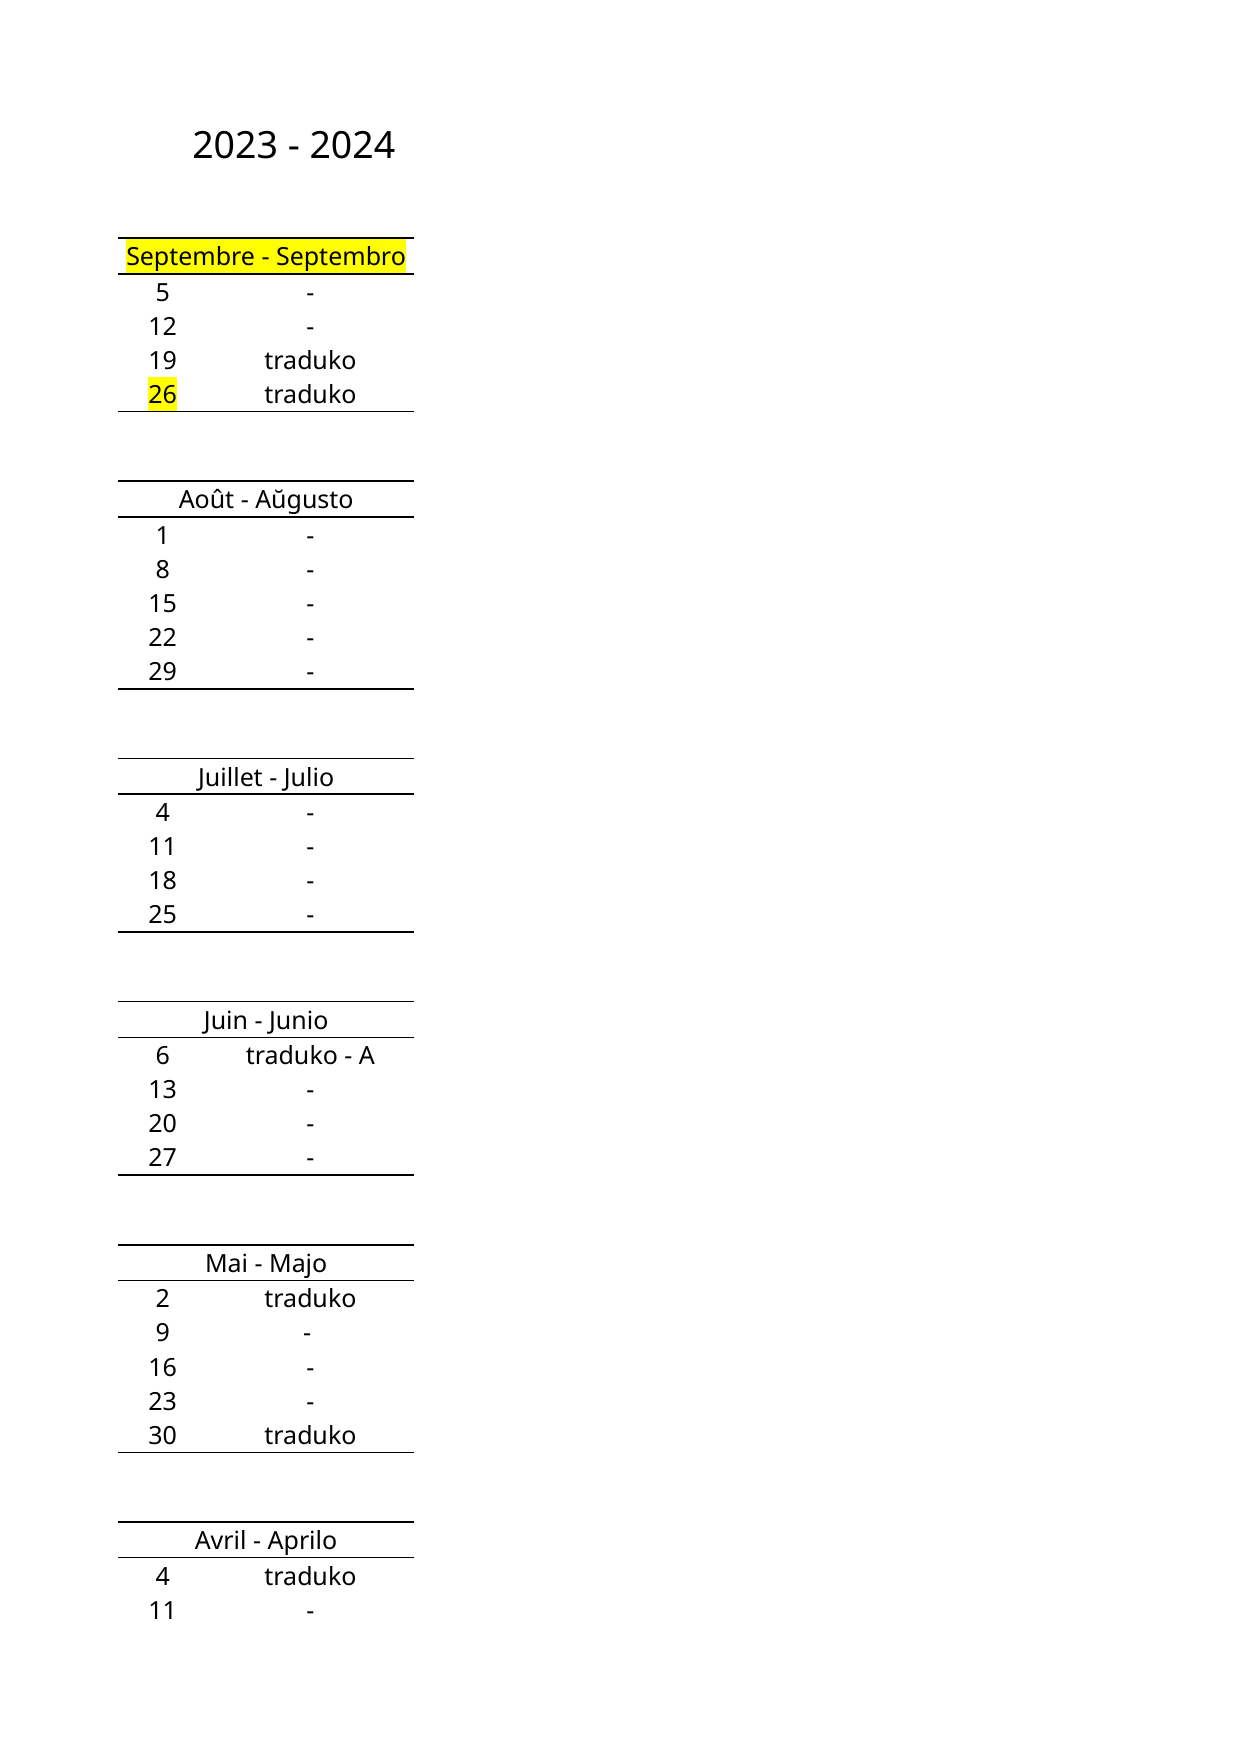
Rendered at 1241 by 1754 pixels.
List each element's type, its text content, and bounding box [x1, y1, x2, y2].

table_cell 4 [118, 795, 207, 829]
table_header Septembre - Septembro [118, 239, 414, 273]
table_cell traduko [207, 1417, 414, 1451]
table_cell 26 [118, 377, 207, 411]
table_cell - [207, 795, 414, 829]
table_header Avril - Aprilo [118, 1523, 414, 1557]
text 2023 - 2024 [118, 118, 1122, 169]
table_cell 1 [118, 518, 207, 552]
table_cell - [207, 518, 414, 552]
table_cell traduko [207, 1558, 414, 1592]
table_cell 6 [118, 1038, 207, 1072]
table_cell 30 [118, 1417, 207, 1451]
table_cell 13 [118, 1072, 207, 1106]
table_cell 11 [118, 829, 207, 863]
table_cell - [207, 620, 414, 654]
table_cell - [207, 586, 414, 620]
table_cell 16 [118, 1349, 207, 1383]
table_cell - [207, 829, 414, 863]
table_cell - [207, 1140, 414, 1174]
table_cell 5 [118, 275, 207, 308]
table_cell - [207, 552, 414, 586]
table_cell - [207, 654, 414, 688]
table_cell - [207, 897, 414, 931]
table_cell 25 [118, 897, 207, 931]
table_cell - [207, 1383, 414, 1417]
table_cell 2 [118, 1281, 207, 1315]
table_cell 29 [118, 654, 207, 688]
table_cell 8 [118, 552, 207, 586]
table_cell - [207, 1315, 414, 1349]
table_header Juillet - Julio [118, 759, 414, 793]
table_cell traduko [207, 1281, 414, 1315]
table_cell 18 [118, 863, 207, 897]
table_cell traduko [207, 343, 414, 377]
table_cell 12 [118, 309, 207, 343]
table_header Août - Aŭgusto [118, 482, 414, 516]
table_cell traduko - A [207, 1038, 414, 1072]
table_cell - [207, 1072, 414, 1106]
table_cell 11 [118, 1592, 207, 1626]
table_cell 19 [118, 343, 207, 377]
table_cell 27 [118, 1140, 207, 1174]
table_header Juin - Junio [118, 1002, 414, 1036]
table_cell - [207, 863, 414, 897]
table_cell - [207, 275, 414, 308]
table_cell 20 [118, 1106, 207, 1140]
table_cell 9 [118, 1315, 207, 1349]
table_cell 22 [118, 620, 207, 654]
table_header Mai - Majo [118, 1246, 414, 1279]
table_cell - [207, 309, 414, 343]
table_cell 23 [118, 1383, 207, 1417]
table_cell 4 [118, 1558, 207, 1592]
table_cell - [207, 1106, 414, 1140]
table_cell - [207, 1592, 414, 1626]
table_cell 15 [118, 586, 207, 620]
table_cell - [207, 1349, 414, 1383]
table_cell traduko [207, 377, 414, 411]
